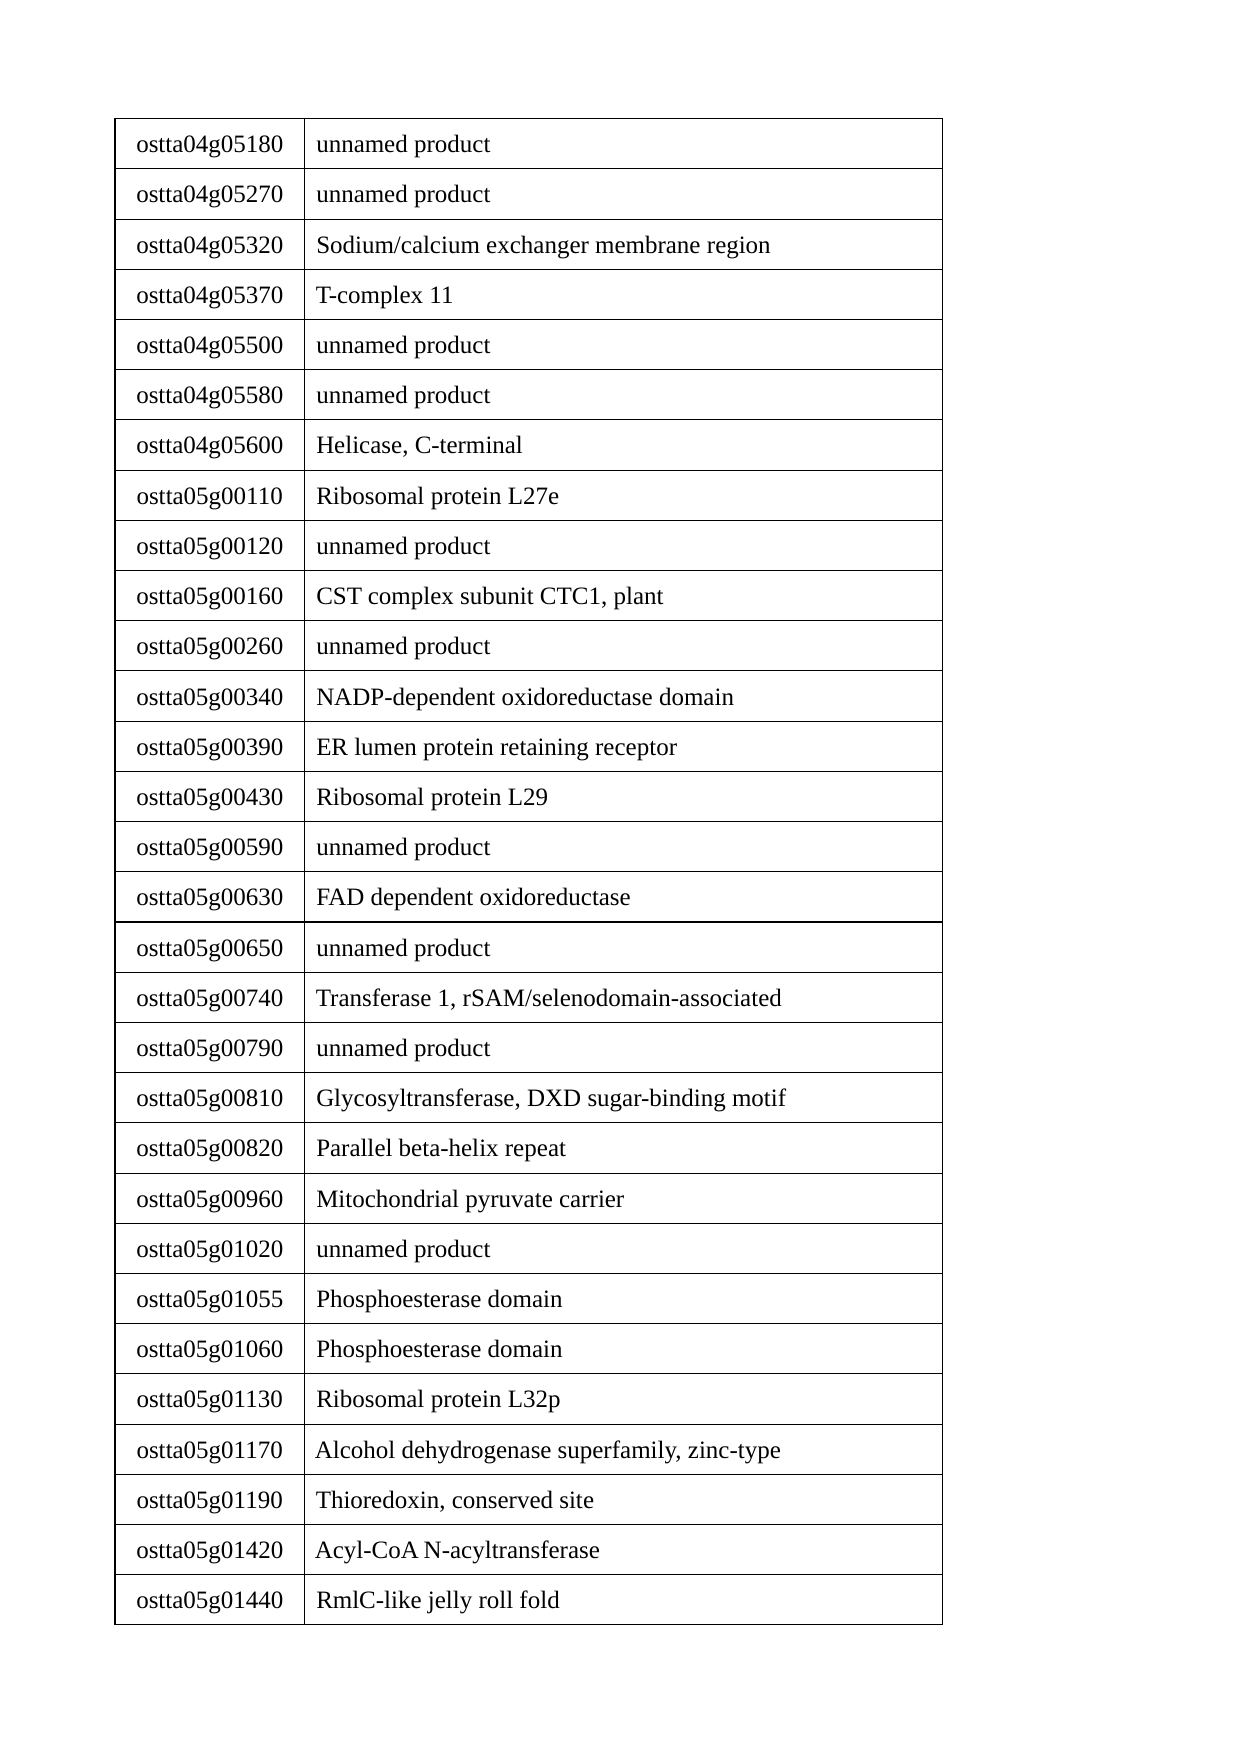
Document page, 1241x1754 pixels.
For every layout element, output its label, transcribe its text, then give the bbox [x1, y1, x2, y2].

table_cell Phosphoesterase domain [305, 1274, 942, 1323]
table_cell ostta05g00260 [116, 621, 304, 670]
table_cell ostta05g01440 [116, 1575, 304, 1624]
table_cell Ribosomal protein L29 [305, 772, 942, 821]
table_cell unnamed product [305, 370, 942, 419]
table_cell Ribosomal protein L32p [305, 1374, 942, 1423]
table_cell T-complex 11 [305, 270, 942, 319]
table_cell ostta04g05270 [116, 169, 304, 218]
table_cell Parallel beta-helix repeat [305, 1123, 942, 1172]
table_cell ostta05g01420 [116, 1525, 304, 1574]
table_cell ostta05g01170 [116, 1425, 304, 1474]
table_cell ostta05g01060 [116, 1324, 304, 1373]
table_cell unnamed product [305, 119, 942, 168]
table_cell Acyl-CoA N-acyltransferase [305, 1525, 942, 1574]
table_cell ostta05g00430 [116, 772, 304, 821]
table_cell ostta05g00390 [116, 722, 304, 771]
table_cell unnamed product [305, 521, 942, 570]
table_cell Ribosomal protein L27e [305, 471, 942, 520]
table_cell ostta04g05320 [116, 220, 304, 269]
table_cell ostta05g00740 [116, 973, 304, 1022]
table_cell RmlC-like jelly roll fold [305, 1575, 942, 1624]
table_cell unnamed product [305, 923, 942, 972]
table_cell ostta05g00960 [116, 1174, 304, 1223]
table_cell unnamed product [305, 822, 942, 871]
table_cell unnamed product [305, 320, 942, 369]
table_cell Helicase, C-terminal [305, 420, 942, 469]
table_cell unnamed product [305, 1023, 942, 1072]
table_cell ostta05g01190 [116, 1475, 304, 1524]
table_cell CST complex subunit CTC1, plant [305, 571, 942, 620]
table_cell ostta05g00110 [116, 471, 304, 520]
table_cell ostta05g01130 [116, 1374, 304, 1423]
table_cell ostta05g00630 [116, 872, 304, 921]
table_cell ostta04g05180 [116, 119, 304, 168]
table_cell Sodium/calcium exchanger membrane region [305, 220, 942, 269]
table_cell unnamed product [305, 621, 942, 670]
table_cell ostta05g00590 [116, 822, 304, 871]
table_cell ostta04g05370 [116, 270, 304, 319]
table_cell ostta05g01020 [116, 1224, 304, 1273]
table_cell Glycosyltransferase, DXD sugar-binding motif [305, 1073, 942, 1122]
table_cell ostta05g01055 [116, 1274, 304, 1323]
table_cell ostta04g05580 [116, 370, 304, 419]
table_cell ostta05g00820 [116, 1123, 304, 1172]
table_cell Transferase 1, rSAM/selenodomain-associated [305, 973, 942, 1022]
table_cell Mitochondrial pyruvate carrier [305, 1174, 942, 1223]
table_cell ER lumen protein retaining receptor [305, 722, 942, 771]
table_cell Phosphoesterase domain [305, 1324, 942, 1373]
table_cell ostta05g00160 [116, 571, 304, 620]
table_cell ostta05g00790 [116, 1023, 304, 1072]
table_cell unnamed product [305, 1224, 942, 1273]
table_cell FAD dependent oxidoreductase [305, 872, 942, 921]
table_cell ostta05g00120 [116, 521, 304, 570]
table_cell ostta04g05500 [116, 320, 304, 369]
table_cell ostta05g00810 [116, 1073, 304, 1122]
table_cell ostta05g00340 [116, 671, 304, 721]
table_cell unnamed product [305, 169, 942, 218]
table_cell NADP-dependent oxidoreductase domain [305, 671, 942, 721]
table_cell ostta04g05600 [116, 420, 304, 469]
table_cell Alcohol dehydrogenase superfamily, zinc-type [305, 1425, 942, 1474]
table_cell ostta05g00650 [116, 923, 304, 972]
table_cell Thioredoxin, conserved site [305, 1475, 942, 1524]
